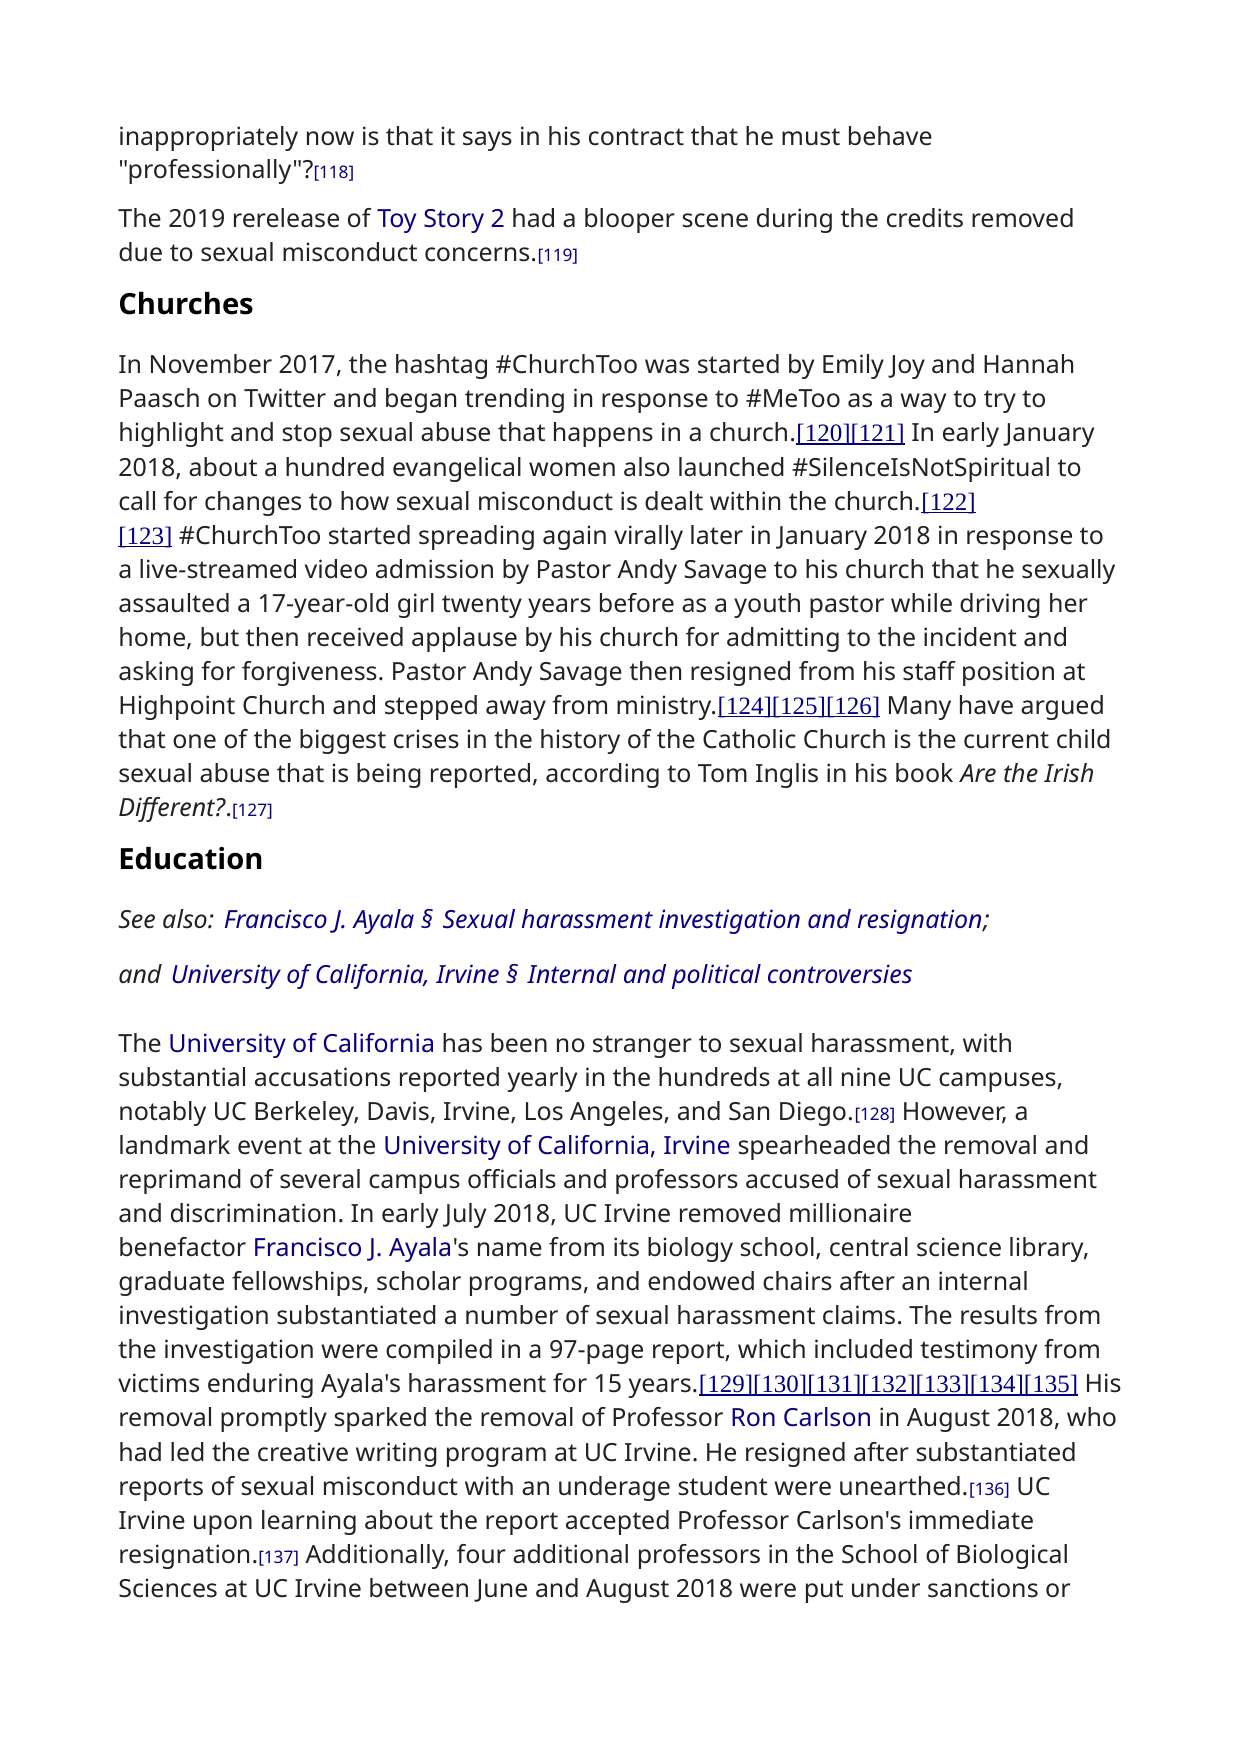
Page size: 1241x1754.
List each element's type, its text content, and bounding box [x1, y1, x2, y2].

subtitle Education [118, 838, 1122, 878]
text See also: Francisco J. Ayala § Sexual harassment investigation and resignation; and University of California, Irvine § Internal and political controversies [118, 902, 1122, 990]
text In November 2017, the hashtag #ChurchToo was started by Emily Joy and Hannah Paasch on Twitter and began trending in response to #MeToo as a way to try to highlight and stop sexual abuse that happens in a church.[120][121] In early January 2018, about a hundred evangelical women also launched #SilenceIsNotSpiritual to call for changes to how sexual misconduct is dealt within the church.[122][123] #ChurchToo started spreading again virally later in January 2018 in response to a live-streamed video admission by Pastor Andy Savage to his church that he sexually assaulted a 17-year-old girl twenty years before as a youth pastor while driving her home, but then received applause by his church for admitting to the incident and asking for forgiveness. Pastor Andy Savage then resigned from his staff position at Highpoint Church and stepped away from ministry.[124][125][126] Many have argued that one of the biggest crises in the history of the Catholic Church is the current child sexual abuse that is being reported, according to Tom Inglis in his book Are the Irish Different?.[127] [118, 347, 1122, 824]
subtitle Churches [118, 283, 1122, 323]
text The 2019 rerelease of Toy Story 2 had a blooper scene during the credits removed due to sexual misconduct concerns.[119] [118, 201, 1122, 269]
text inappropriately now is that it says in his contract that he must behave "professionally"?[118] [118, 118, 1122, 186]
text The University of California has been no stranger to sexual harassment, with substantial accusations reported yearly in the hundreds at all nine UC campuses, notably UC Berkeley, Davis, Irvine, Los Angeles, and San Diego.[128] However, a landmark event at the University of California, Irvine spearheaded the removal and reprimand of several campus officials and professors accused of sexual harassment and discrimination. In early July 2018, UC Irvine removed millionaire benefactor Francisco J. Ayala's name from its biology school, central science library, graduate fellowships, scholar programs, and endowed chairs after an internal investigation substantiated a number of sexual harassment claims. The results from the investigation were compiled in a 97-page report, which included testimony from victims enduring Ayala's harassment for 15 years.[129][130][131][132][133][134][135] His removal promptly sparked the removal of Professor Ron Carlson in August 2018, who had led the creative writing program at UC Irvine. He resigned after substantiated reports of sexual misconduct with an underage student were unearthed.[136] UC Irvine upon learning about the report accepted Professor Carlson's immediate resignation.[137] Additionally, four additional professors in the School of Biological Sciences at UC Irvine between June and August 2018 were put under sanctions or [118, 1025, 1122, 1604]
